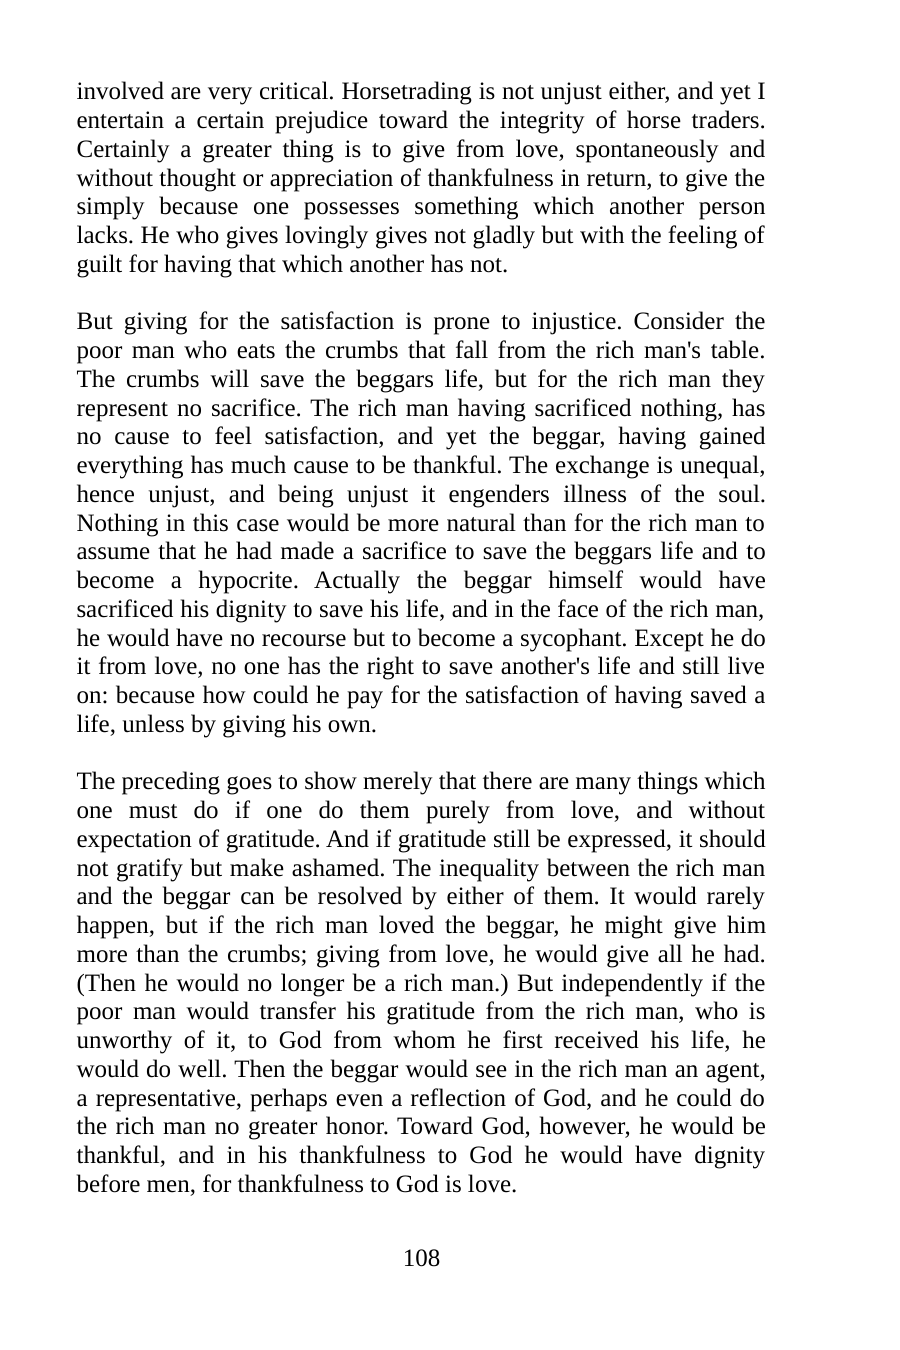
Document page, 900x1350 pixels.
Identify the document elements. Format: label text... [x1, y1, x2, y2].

text involved are very critical. Horsetrading is not unjust either, and yet I entertain a certain prejudice toward the integrity of horse traders. Certainly a greater thing is to give from love, spontaneously and without thought or appreciation of thankfulness in return, to give the simply because one possesses something which another person lacks. He who gives lovingly gives not gladly but with the feeling of guilt for having that which another has not. [76, 76, 766, 278]
text The preceding goes to show merely that there are many things which one must do if one do them purely from love, and without expectation of gratitude. And if gratitude still be expressed, it should not gratify but make ashamed. The inequality between the rich man and the beggar can be resolved by either of them. It would rarely happen, but if the rich man loved the beggar, he might give him more than the crumbs; giving from love, he would give all he had. (Then he would no longer be a rich man.) But independently if the poor man would transfer his gratitude from the rich man, who is unworthy of it, to God from whom he first received his life, he would do well. Then the beggar would see in the rich man an agent, a representative, perhaps even a reflection of God, and he could do the rich man no greater honor. Toward God, however, he would be thankful, and in his thankfulness to God he would have dignity before men, for thankfulness to God is love. [76, 766, 766, 1198]
text But giving for the satisfaction is prone to injustice. Consider the poor man who eats the crumbs that fall from the rich man's table. The crumbs will save the beggars life, but for the rich man they represent no sacrifice. The rich man having sacrificed nothing, has no cause to feel satisfaction, and yet the beggar, having gained everything has much cause to be thankful. The exchange is unequal, hence unjust, and being unjust it engenders illness of the soul. Nothing in this case would be more natural than for the rich man to assume that he had made a sacrifice to save the beggars life and to become a hypocrite. Actually the beggar himself would have sacrificed his dignity to save his life, and in the face of the rich man, he would have no recourse but to become a sycophant. Except he do it from love, no one has the right to save another's life and still live on: because how could he pay for the satisfaction of having saved a life, unless by giving his own. [76, 306, 766, 738]
